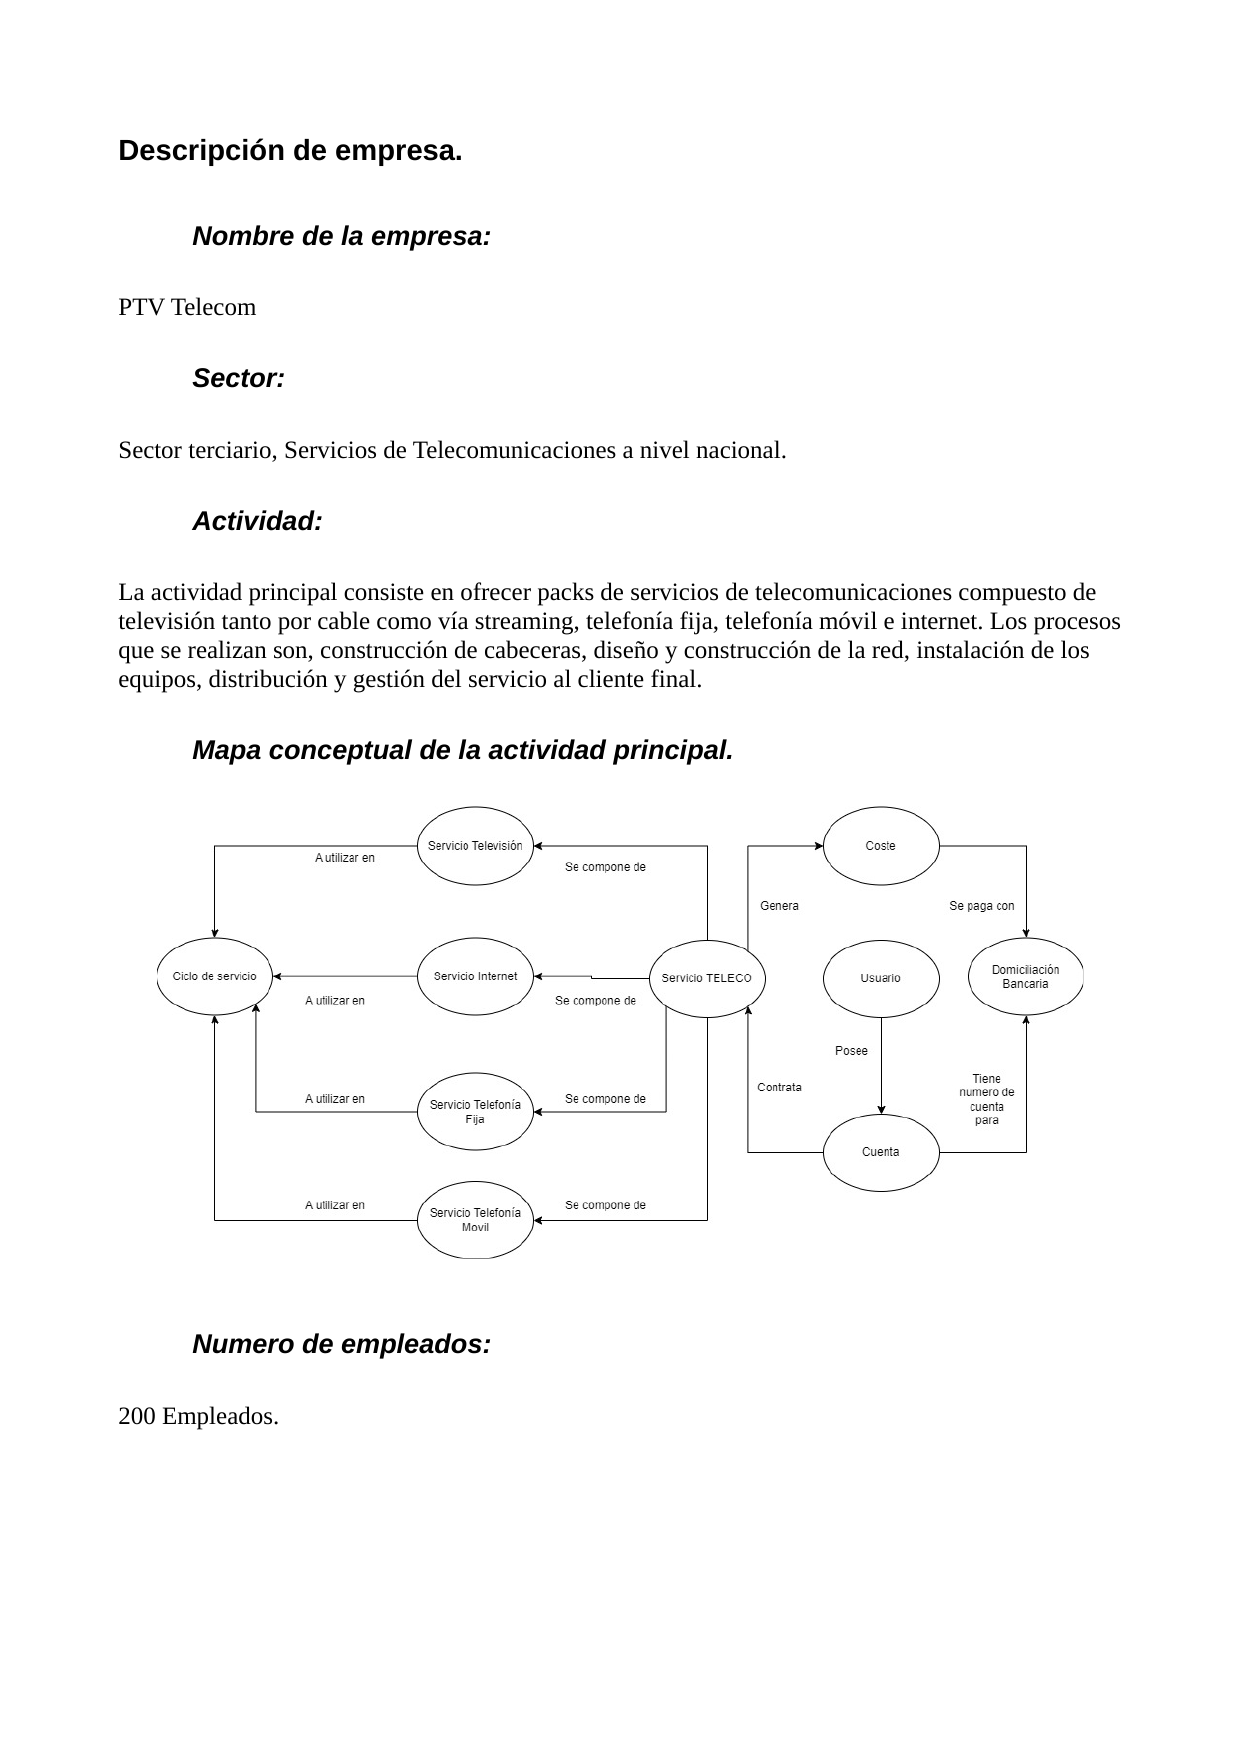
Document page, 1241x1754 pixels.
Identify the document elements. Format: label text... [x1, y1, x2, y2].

text 200 Empleados. [118, 1401, 1122, 1429]
subtitle Sector: [118, 362, 1122, 394]
text Sector terciario, Servicios de Telecomunicaciones a nivel nacional. [118, 435, 1122, 464]
text La actividad principal consiste en ofrecer packs de servicios de telecomunicaciones compuesto de televisión tanto por cable como vía streaming, telefonía fija, telefonía móvil e internet. Los procesos que se realizan son, construcción de cabeceras, diseño y construcción de la red, instalación de los equipos, distribución y gestión del servicio al cliente final. [118, 577, 1122, 692]
text PTV Telecom [118, 292, 1122, 321]
subtitle Numero de empleados: [118, 1328, 1122, 1359]
subtitle Actividad: [118, 505, 1122, 536]
subtitle Nombre de la empresa: [118, 220, 1122, 251]
subtitle Mapa conceptual de la actividad principal. [118, 734, 1122, 765]
picture [157, 806, 1084, 1259]
subtitle Descripción de empresa. [118, 133, 1122, 166]
